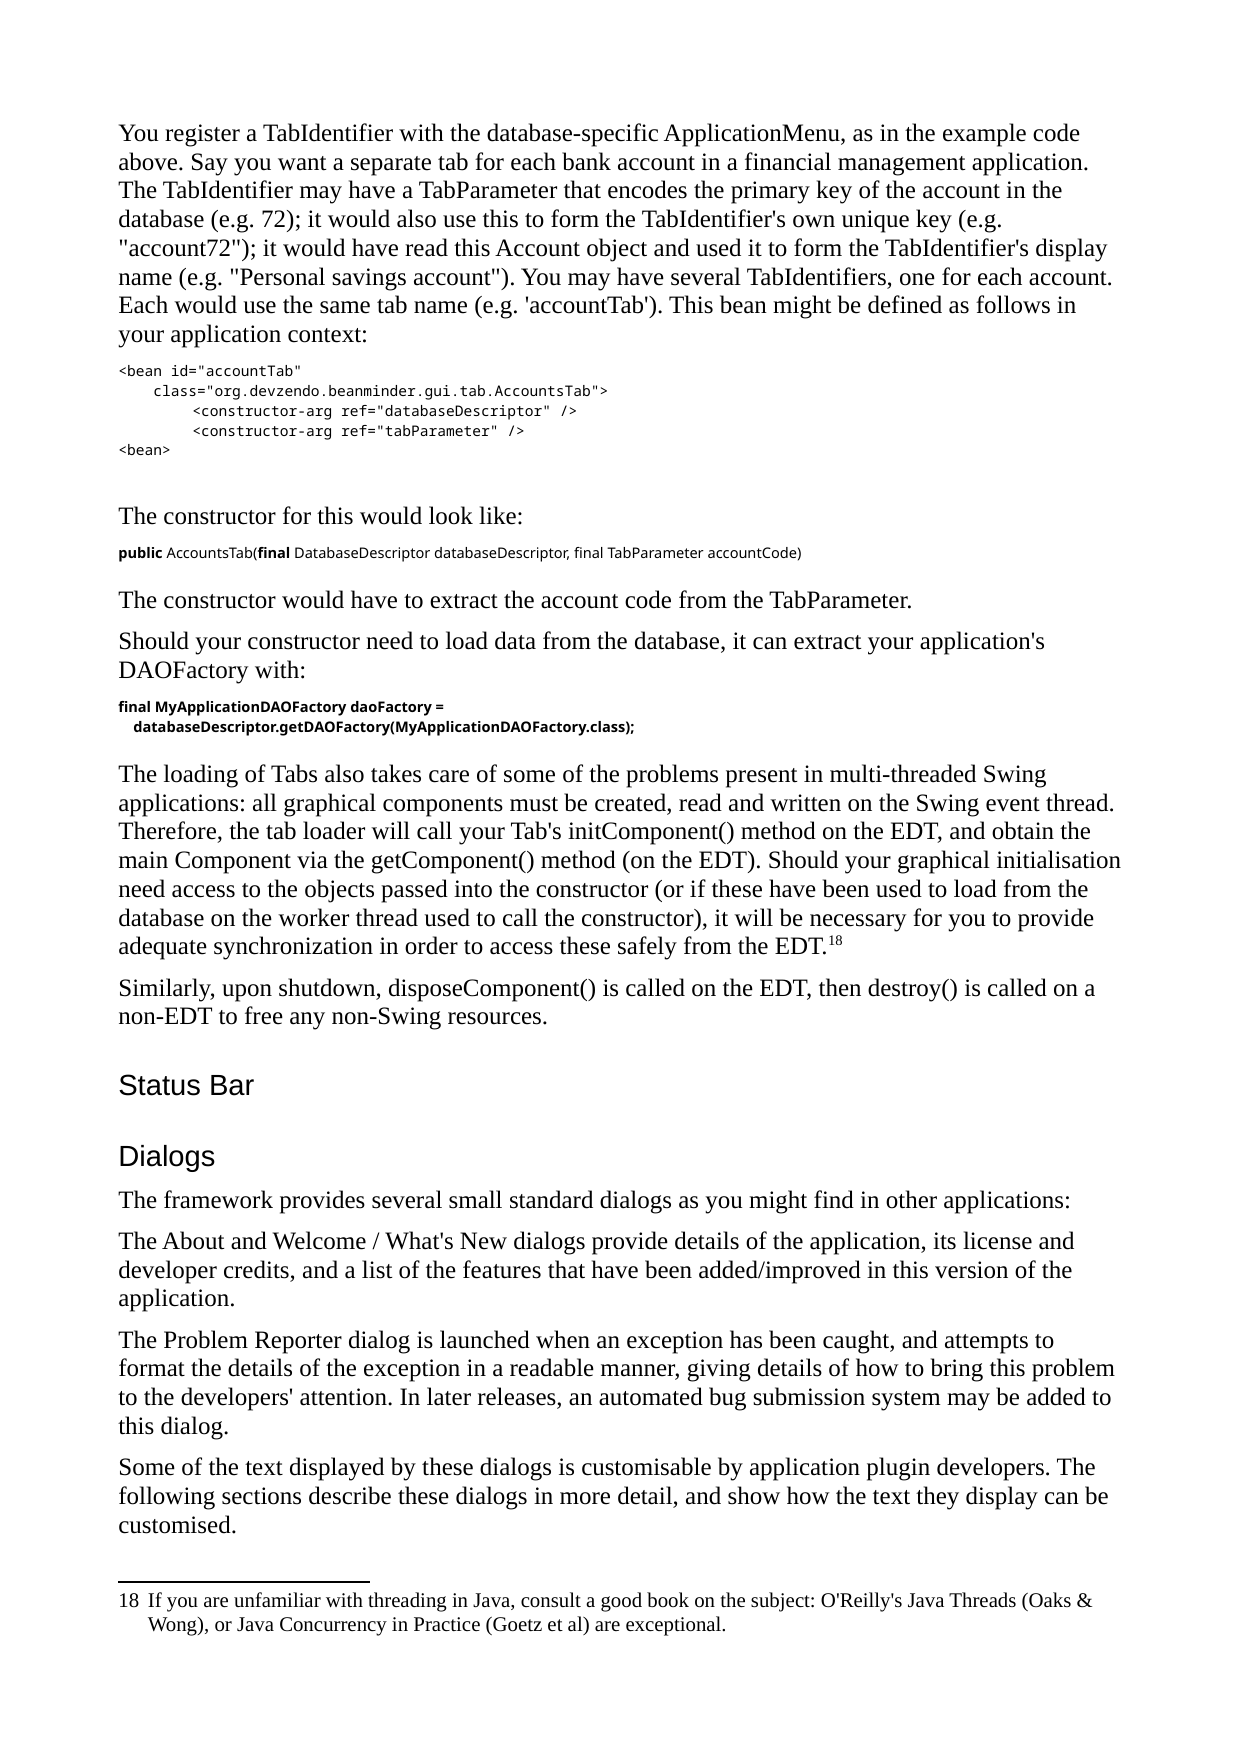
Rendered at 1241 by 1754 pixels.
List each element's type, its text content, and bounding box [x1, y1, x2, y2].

text class="org.devzendo.beanminder.gui.tab.AccountsTab"> [118, 381, 1122, 400]
text <constructor-arg ref="databaseDescriptor" /> [118, 400, 1122, 420]
text You register a TabIdentifier with the database-specific ApplicationMenu, as in the example code above. Say you want a separate tab for each bank account in a financial management application. The TabIdentifier may have a TabParameter that encodes the primary key of the account in the database (e.g. 72); it would also use this to form the TabIdentifier's own unique key (e.g. "account72"); it would have read this Account object and used it to form the TabIdentifier's display name (e.g. "Personal savings account"). You may have several TabIdentifiers, one for each account. Each would use the same tab name (e.g. 'accountTab'). This bean might be defined as follows in your application context: [118, 118, 1122, 348]
text The About and Welcome / What's New dialogs provide details of the application, its license and developer credits, and a list of the features that have been added/improved in this version of the application. [118, 1226, 1122, 1312]
text The loading of Tabs also takes care of some of the problems present in multi-threaded Swing applications: all graphical components must be created, read and written on the Swing event thread. Therefore, the tab loader will call your Tab's initComponent() method on the EDT, and obtain the main Component via the getComponent() method (on the EDT). Should your graphical initialisation need access to the objects passed into the constructor (or if these have been used to load from the database on the worker thread used to call the constructor), it will be necessary for you to provide adequate synchronization in order to access these safely from the EDT. [118, 759, 1122, 960]
text <bean id="accountTab" [118, 361, 1122, 381]
subtitle Dialogs [118, 1139, 1122, 1172]
text Some of the text displayed by these dialogs is customisable by application plugin developers. The following sections describe these dialogs in more detail, and show how the text they display can be customised. [118, 1452, 1122, 1538]
subtitle Status Bar [118, 1068, 1122, 1101]
text The Problem Reporter dialog is launched when an exception has been caught, and attempts to format the details of the exception in a readable manner, giving details of how to bring this problem to the developers' attention. In later releases, an automated bug submission system may be added to this dialog. [118, 1325, 1122, 1440]
text The constructor would have to extract the account code from the TabParameter. [118, 585, 1122, 614]
text If you are unfamiliar with threading in Java, consult a good book on the subject: O'Reilly's Java Threads (Oaks & Wong), or Java Concurrency in Practice (Goetz et al) are exceptional. [118, 1588, 1122, 1636]
text <constructor-arg ref="tabParameter" /> [118, 420, 1122, 440]
text Similarly, upon shutdown, disposeComponent() is called on the EDT, then destroy() is called on a non-EDT to free any non-Swing resources. [118, 973, 1122, 1030]
text Should your constructor need to load data from the database, it can extract your application's DAOFactory with: [118, 626, 1122, 684]
text <bean> [118, 440, 1122, 460]
text The framework provides several small standard dialogs as you might find in other applications: [118, 1185, 1122, 1213]
text final MyApplicationDAOFactory daoFactory = databaseDescriptor.getDAOFactory(MyApplicationDAOFactory.class); [118, 696, 1122, 736]
text public AccountsTab(final DatabaseDescriptor databaseDescriptor, final TabParameter accountCode) [118, 543, 1122, 562]
text The constructor for this would look like: [118, 501, 1122, 530]
